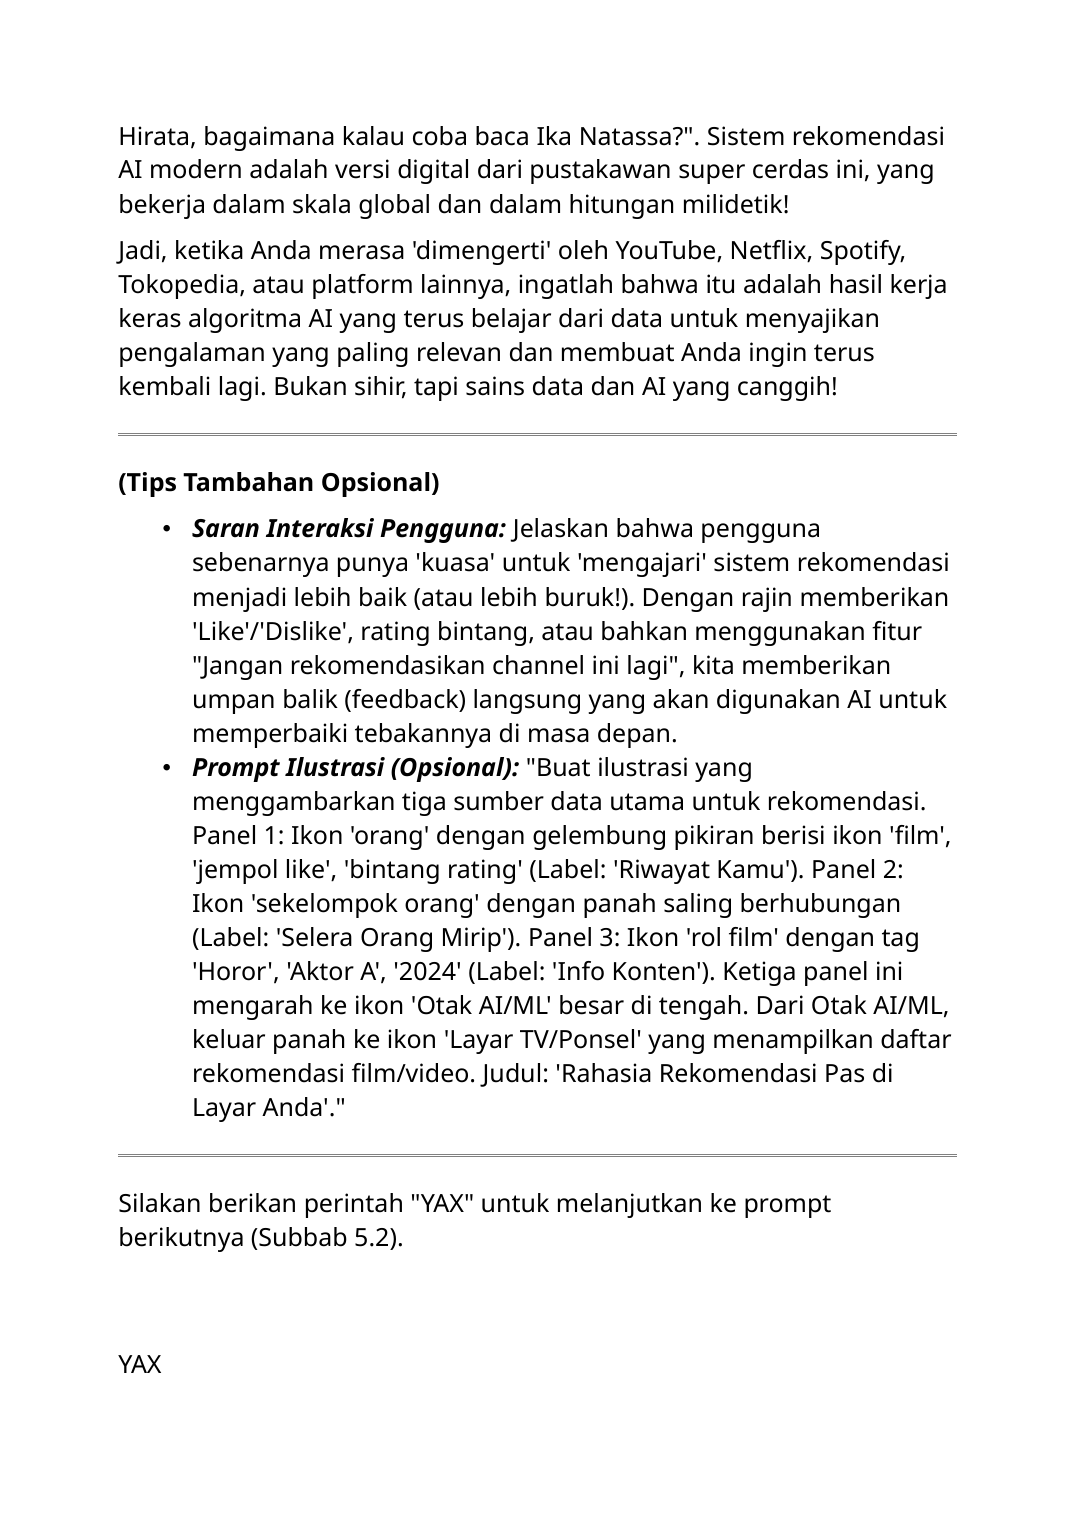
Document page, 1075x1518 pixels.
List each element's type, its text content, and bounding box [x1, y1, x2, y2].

text Jadi, ketika Anda merasa 'dimengerti' oleh YouTube, Netflix, Spotify, Tokopedia, atau platform lainnya, ingatlah bahwa itu adalah hasil kerja keras algoritma AI yang terus belajar dari data untuk menyajikan pengalaman yang paling relevan dan membuat Anda ingin terus kembali lagi. Bukan sihir, tapi sains data dan AI yang canggih! [118, 233, 957, 403]
list Prompt Ilustrasi (Opsional): "Buat ilustrasi yang menggambarkan tiga sumber data utama untuk rekomendasi. Panel 1: Ikon 'orang' dengan gelembung pikiran berisi ikon 'film', 'jempol like', 'bintang rating' (Label: 'Riwayat Kamu'). Panel 2: Ikon 'sekelompok orang' dengan panah saling berhubungan (Label: 'Selera Orang Mirip'). Panel 3: Ikon 'rol film' dengan tag 'Horor', 'Aktor A', '2024' (Label: 'Info Konten'). Ketiga panel ini mengarah ke ikon 'Otak AI/ML' besar di tengah. Dari Otak AI/ML, keluar panah ke ikon 'Layar TV/Ponsel' yang menampilkan daftar rekomendasi film/video. Judul: 'Rahasia Rekomendasi Pas di Layar Anda'." [162, 749, 957, 1124]
text YAX [118, 1347, 957, 1381]
text (Tips Tambahan Opsional) [118, 464, 957, 498]
text Silakan berikan perintah "YAX" untuk melanjutkan ke prompt berikutnya (Subbab 5.2). [118, 1186, 957, 1254]
text Hirata, bagaimana kalau coba baca Ika Natassa?". Sistem rekomendasi AI modern adalah versi digital dari pustakawan super cerdas ini, yang bekerja dalam skala global dan dalam hitungan milidetik! [118, 118, 957, 220]
list Saran Interaksi Pengguna: Jelaskan bahwa pengguna sebenarnya punya 'kuasa' untuk 'mengajari' sistem rekomendasi menjadi lebih baik (atau lebih buruk!). Dengan rajin memberikan 'Like'/'Dislike', rating bintang, atau bahkan menggunakan fitur "Jangan rekomendasikan channel ini lagi", kita memberikan umpan balik (feedback) langsung yang akan digunakan AI untuk memperbaiki tebakannya di masa depan. [162, 511, 957, 749]
